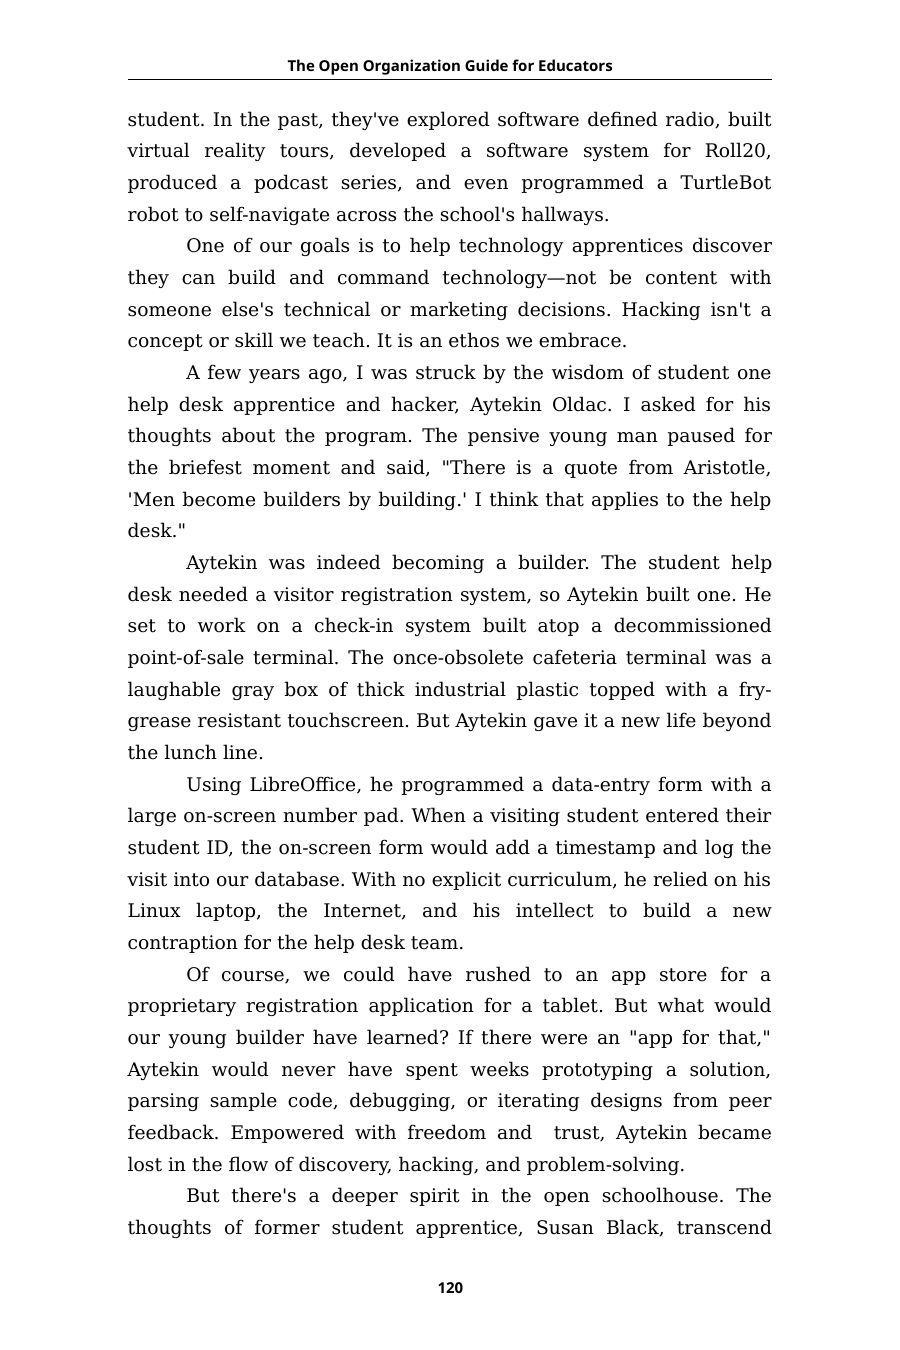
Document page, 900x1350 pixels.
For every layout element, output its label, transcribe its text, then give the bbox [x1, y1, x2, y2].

text student. In the past, they've explored software defined radio, built virtual reality tours, developed a software system for Roll20, produced a podcast series, and even programmed a TurtleBot robot to self-navigate across the school's hallways. [127, 109, 772, 226]
text A few years ago, I was struck by the wisdom of student one help desk apprentice and hacker, Aytekin Oldac. I asked for his thoughts about the program. The pensive young man paused for the briefest moment and said, "There is a quote from Aristotle, 'Men become builders by building.' I think that applies to the help desk." [127, 362, 772, 542]
text But there's a deeper spirit in the open schoolhouse. The thoughts of former student apprentice, Susan Black, transcend [127, 1185, 772, 1239]
text Using LibreOffice, he programmed a data-entry form with a large on-screen number pad. When a visiting student entered their student ID, the on-screen form would add a timestamp and log the visit into our database. With no explicit curriculum, he relied on his Linux laptop, the Internet, and his intellect to build a new contraption for the help desk team. [127, 774, 772, 954]
text Aytekin was indeed becoming a builder. The student help desk needed a visitor registration system, so Aytekin built one. He set to work on a check-in system built atop a decommissioned point-of-sale terminal. The once-obsolete cafeteria terminal was a laughable gray box of thick industrial plastic topped with a fry-grease resistant touchscreen. But Aytekin gave it a new life beyond the lunch line. [127, 552, 772, 764]
text One of our goals is to help technology apprentices discover they can build and command technology—not be content with someone else's technical or marketing decisions. Hacking isn't a concept or skill we teach. It is an ethos we embrace. [127, 235, 772, 352]
text Of course, we could have rushed to an app store for a proprietary registration application for a tablet. But what would our young builder have learned? If there were an "app for that," Aytekin would never have spent weeks prototyping a solution, parsing sample code, debugging, or iterating designs from peer feedback. Empowered with freedom and trust, Aytekin became lost in the flow of discovery, hacking, and problem-solving. [127, 964, 772, 1176]
